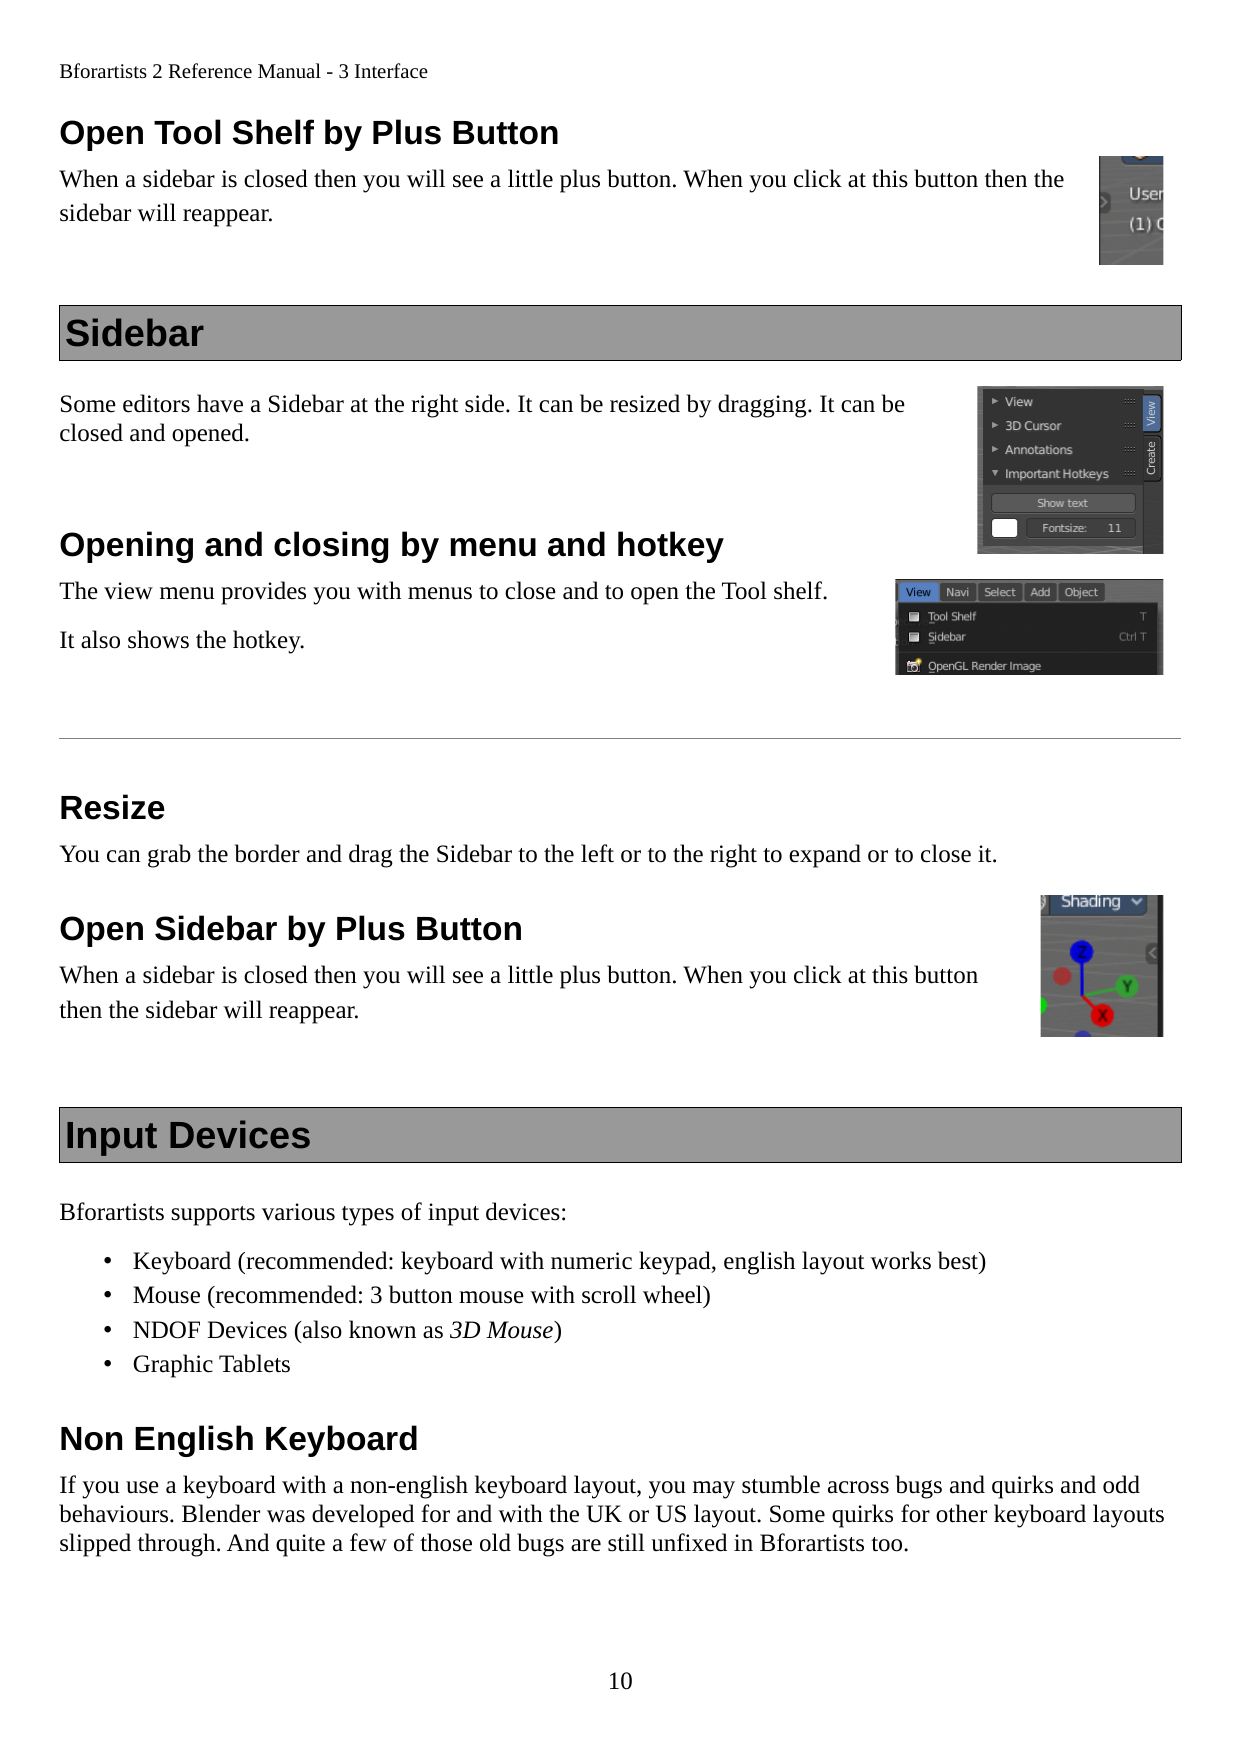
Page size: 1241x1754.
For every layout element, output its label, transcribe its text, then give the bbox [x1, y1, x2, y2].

text When a sidebar is closed then you will see a little plus button. When you click at this button then the sidebar will reappear. [59, 164, 1099, 227]
subtitle [1164, 909, 1181, 948]
table_header Input Devices [60, 1108, 1181, 1162]
text It also shows the hotkey. [59, 625, 895, 654]
subtitle Open Tool Shelf by Plus Button [59, 113, 1181, 151]
text You can grab the border and drag the Sidebar to the left or to the right to expand or to close it. [59, 839, 1181, 868]
list Mouse (recommended: 3 button mouse with scroll wheel) [103, 1280, 1181, 1309]
list NDOF Devices (also known as 3D Mouse) [103, 1315, 1181, 1343]
picture [895, 579, 1164, 675]
text If you use a keyboard with a non-english keyboard layout, you may stumble across bugs and quirks and odd behaviours. Blender was developed for and with the UK or US layout. Some quirks for other keyboard layouts slipped through. And quite a few of those old bugs are still unfixed in Bforartists too. [59, 1470, 1181, 1557]
table_header Sidebar [60, 306, 1181, 360]
text Bforartists supports various types of input devices: [59, 1197, 1181, 1226]
text When a sidebar is closed then you will see a little plus button. When you click at this button then the sidebar will reappear. [59, 960, 1181, 1058]
picture [1099, 156, 1164, 265]
subtitle Opening and closing by menu and hotkey [59, 525, 1181, 563]
list Graphic Tablets [103, 1349, 1181, 1378]
subtitle Non English Keyboard [59, 1419, 1181, 1458]
subtitle Resize [59, 788, 1181, 827]
picture [977, 386, 1164, 554]
text Some editors have a Sidebar at the right side. It can be resized by dragging. It can be closed and opened. [59, 361, 1181, 446]
list Keyboard (recommended: keyboard with numeric keypad, english layout works best) [103, 1246, 1181, 1274]
subtitle Open Sidebar by Plus Button [59, 909, 1040, 948]
picture [1040, 895, 1164, 1037]
text The view menu provides you with menus to close and to open the Tool shelf. [59, 576, 1181, 604]
